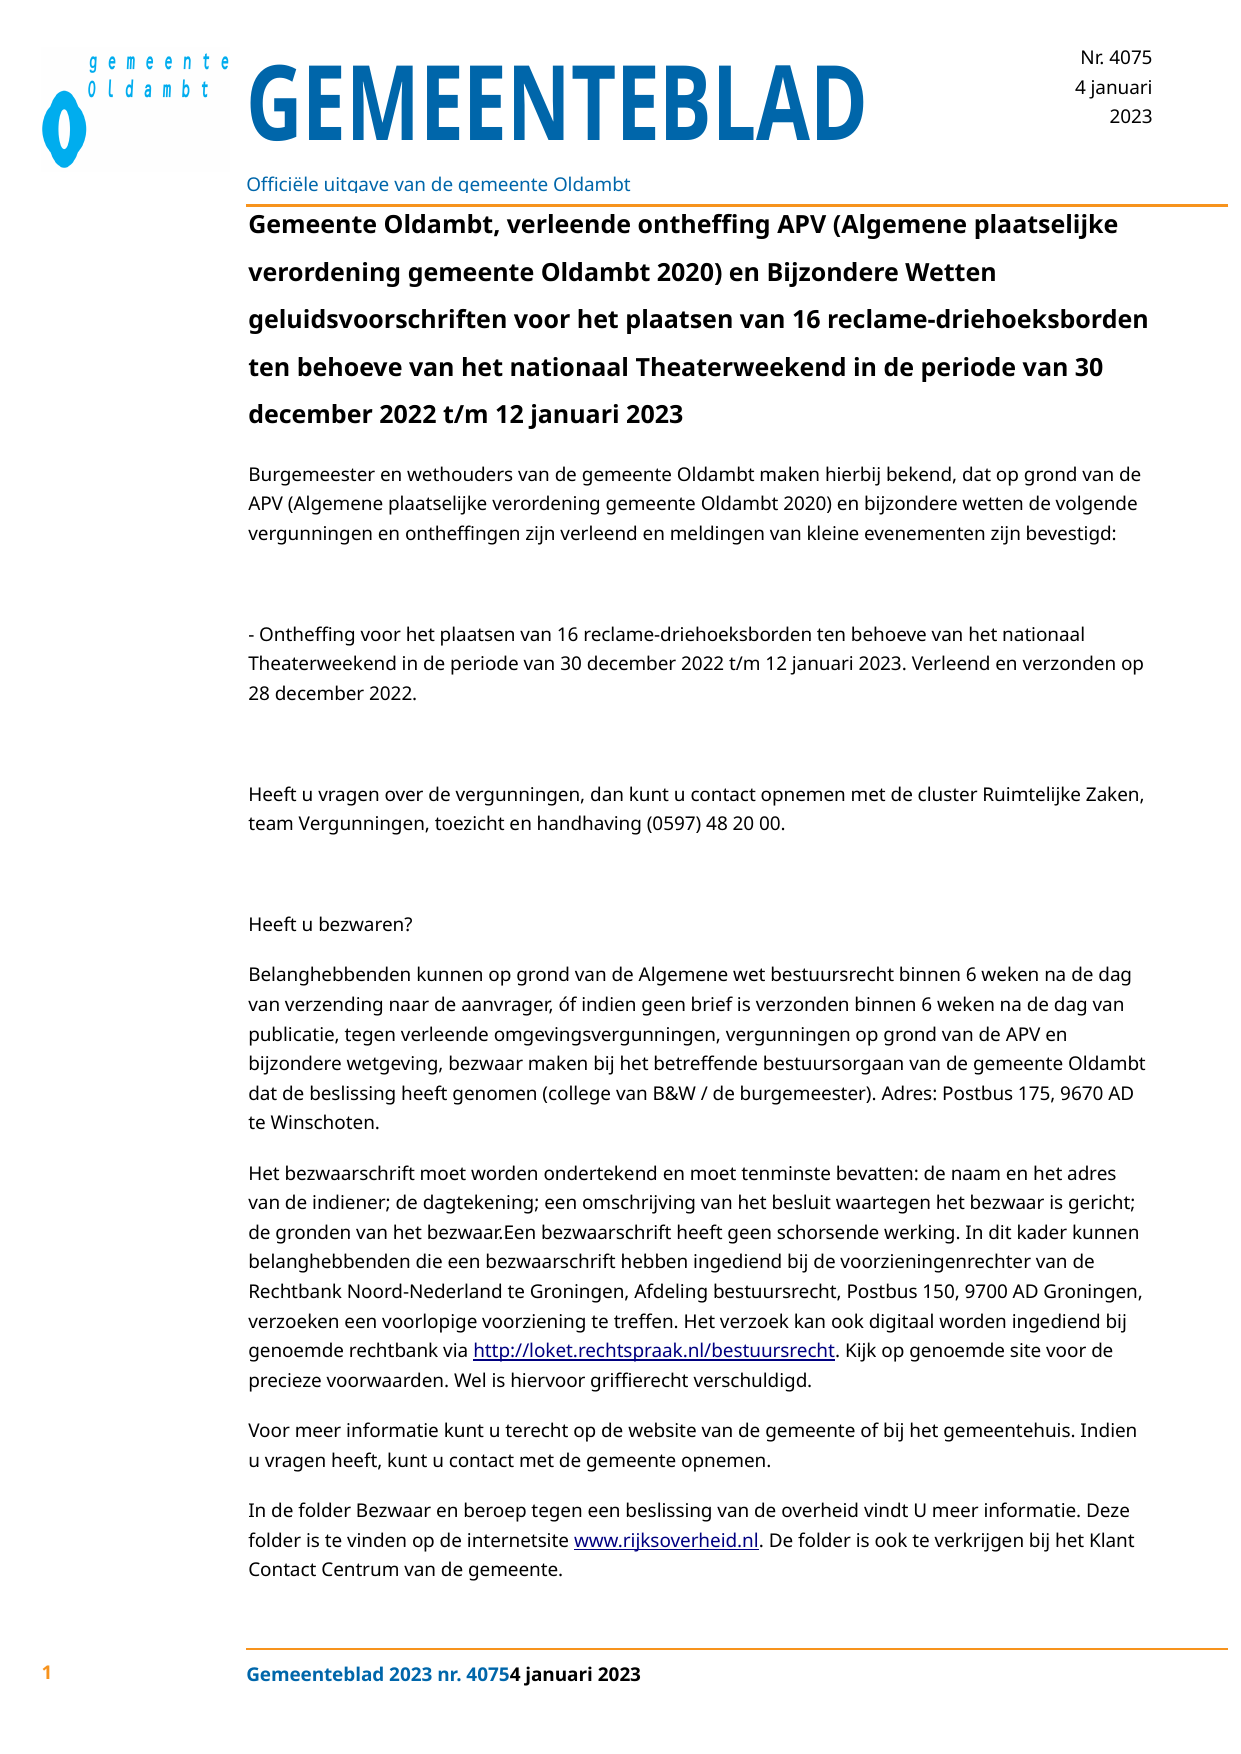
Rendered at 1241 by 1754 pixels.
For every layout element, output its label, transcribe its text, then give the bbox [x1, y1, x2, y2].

text Burgemeester en wethouders van de gemeente Oldambt maken hierbij bekend, dat op grond van de APV (Algemene plaatselijke verordening gemeente Oldambt 2020) en bijzondere wetten de volgende vergunningen en ontheffingen zijn verleend en meldingen van kleine evenementen zijn bevestigd: [248, 461, 1152, 546]
picture [41, 47, 231, 172]
text - Ontheffing voor het plaatsen van 16 reclame-driehoeksborden ten behoeve van het nationaal Theaterweekend in de periode van 30 december 2022 t/m 12 januari 2023. Verleend en verzonden op 28 december 2022. [248, 621, 1152, 706]
text Voor meer informatie kunt u terecht op de website van de gemeente of bij het gemeentehuis. Indien u vragen heeft, kunt u contact met de gemeente opnemen. [248, 1417, 1152, 1473]
text In de folder Bezwaar en beroep tegen een beslissing van de overheid vindt U meer informatie. Deze folder is te vinden op de internetsite www.rijksoverheid.nl. De folder is ook te verkrijgen bij het Klant Contact Centrum van de gemeente. [248, 1497, 1152, 1582]
text Gemeente Oldambt, verleende ontheffing APV (Algemene plaatselijke verordening gemeente Oldambt 2020) en Bijzondere Wetten geluidsvoorschriften voor het plaatsen van 16 reclame-driehoeksborden ten behoeve van het nationaal Theaterweekend in de periode van 30 december 2022 t/m 12 januari 2023 [248, 207, 1152, 431]
text Heeft u vragen over de vergunningen, dan kunt u contact opnemen met de cluster Ruimtelijke Zaken, team Vergunningen, toezicht en handhaving (0597) 48 20 00. [248, 781, 1152, 836]
text Het bezwaarschrift moet worden ondertekend en moet tenminste bevatten: de naam en het adres van de indiener; de dagtekening; een omschrijving van het besluit waartegen het bezwaar is gericht; de gronden van het bezwaar.Een bezwaarschrift heeft geen schorsende werking. In dit kader kunnen belanghebbenden die een bezwaarschrift hebben ingediend bij de voorzieningenrechter van de Rechtbank Noord-Nederland te Groningen, Afdeling bestuursrecht, Postbus 150, 9700 AD Groningen, verzoeken een voorlopige voorziening te treffen. Het verzoek kan ook digitaal worden ingediend bij genoemde rechtbank via http://loket.rechtspraak.nl/bestuursrecht. Kijk op genoemde site voor de precieze voorwaarden. Wel is hiervoor griffierecht verschuldigd. [248, 1160, 1152, 1393]
text Heeft u bezwaren? [248, 911, 1152, 937]
text Belanghebbenden kunnen op grond van de Algemene wet bestuursrecht binnen 6 weken na de dag van verzending naar de aanvrager, óf indien geen brief is verzonden binnen 6 weken na de dag van publicatie, tegen verleende omgevingsvergunningen, vergunningen op grond van de APV en bijzondere wetgeving, bezwaar maken bij het betreffende bestuursorgaan van de gemeente Oldambt dat de beslissing heeft genomen (college van B&W / de burgemeester). Adres: Postbus 175, 9670 AD te Winschoten. [248, 962, 1152, 1135]
